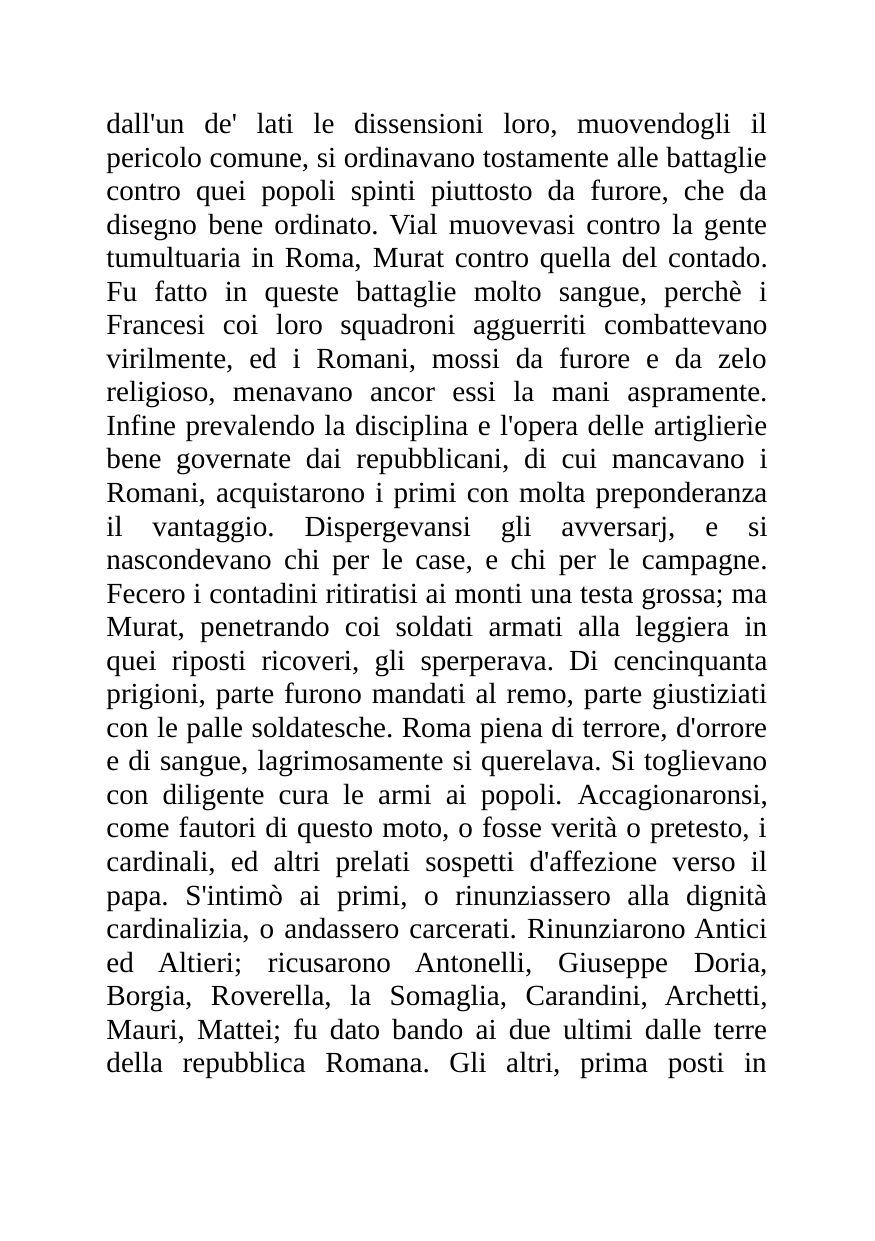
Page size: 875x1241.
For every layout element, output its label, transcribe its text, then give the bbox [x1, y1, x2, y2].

text dall'un de' lati le dissensioni loro, muovendogli il pericolo comune, si ordinavano tostamente alle battaglie contro quei popoli spinti piuttosto da furore, che da disegno bene ordinato. Vial muovevasi contro la gente tumultuaria in Roma, Murat contro quella del contado. Fu fatto in queste battaglie molto sangue, perchè i Francesi coi loro squadroni agguerriti combattevano virilmente, ed i Romani, mossi da furore e da zelo religioso, menavano ancor essi la mani aspramente. Infine prevalendo la disciplina e l'opera delle artiglierìe bene governate dai repubblicani, di cui mancavano i Romani, acquistarono i primi con molta preponderanza il vantaggio. Dispergevansi gli avversarj, e si nascondevano chi per le case, e chi per le campagne. Fecero i contadini ritiratisi ai monti una testa grossa; ma Murat, penetrando coi soldati armati alla leggiera in quei riposti ricoveri, gli sperperava. Di cencinquanta prigioni, parte furono mandati al remo, parte giustiziati con le palle soldatesche. Roma piena di terrore, d'orrore e di sangue, lagrimosamente si querelava. Si toglievano con diligente cura le armi ai popoli. Accagionaronsi, come fautori di questo moto, o fosse verità o pretesto, i cardinali, ed altri prelati sospetti d'affezione verso il papa. S'intimò ai primi, o rinunziassero alla dignità cardinalizia, o andassero carcerati. Rinunziarono Antici ed Altieri; ricusarono Antonelli, Giuseppe Doria, Borgia, Roverella, la Somaglia, Carandini, Archetti, Mauri, Mattei; fu dato bando ai due ultimi dalle terre della repubblica Romana. Gli altri, prima posti in [106, 106, 768, 1079]
